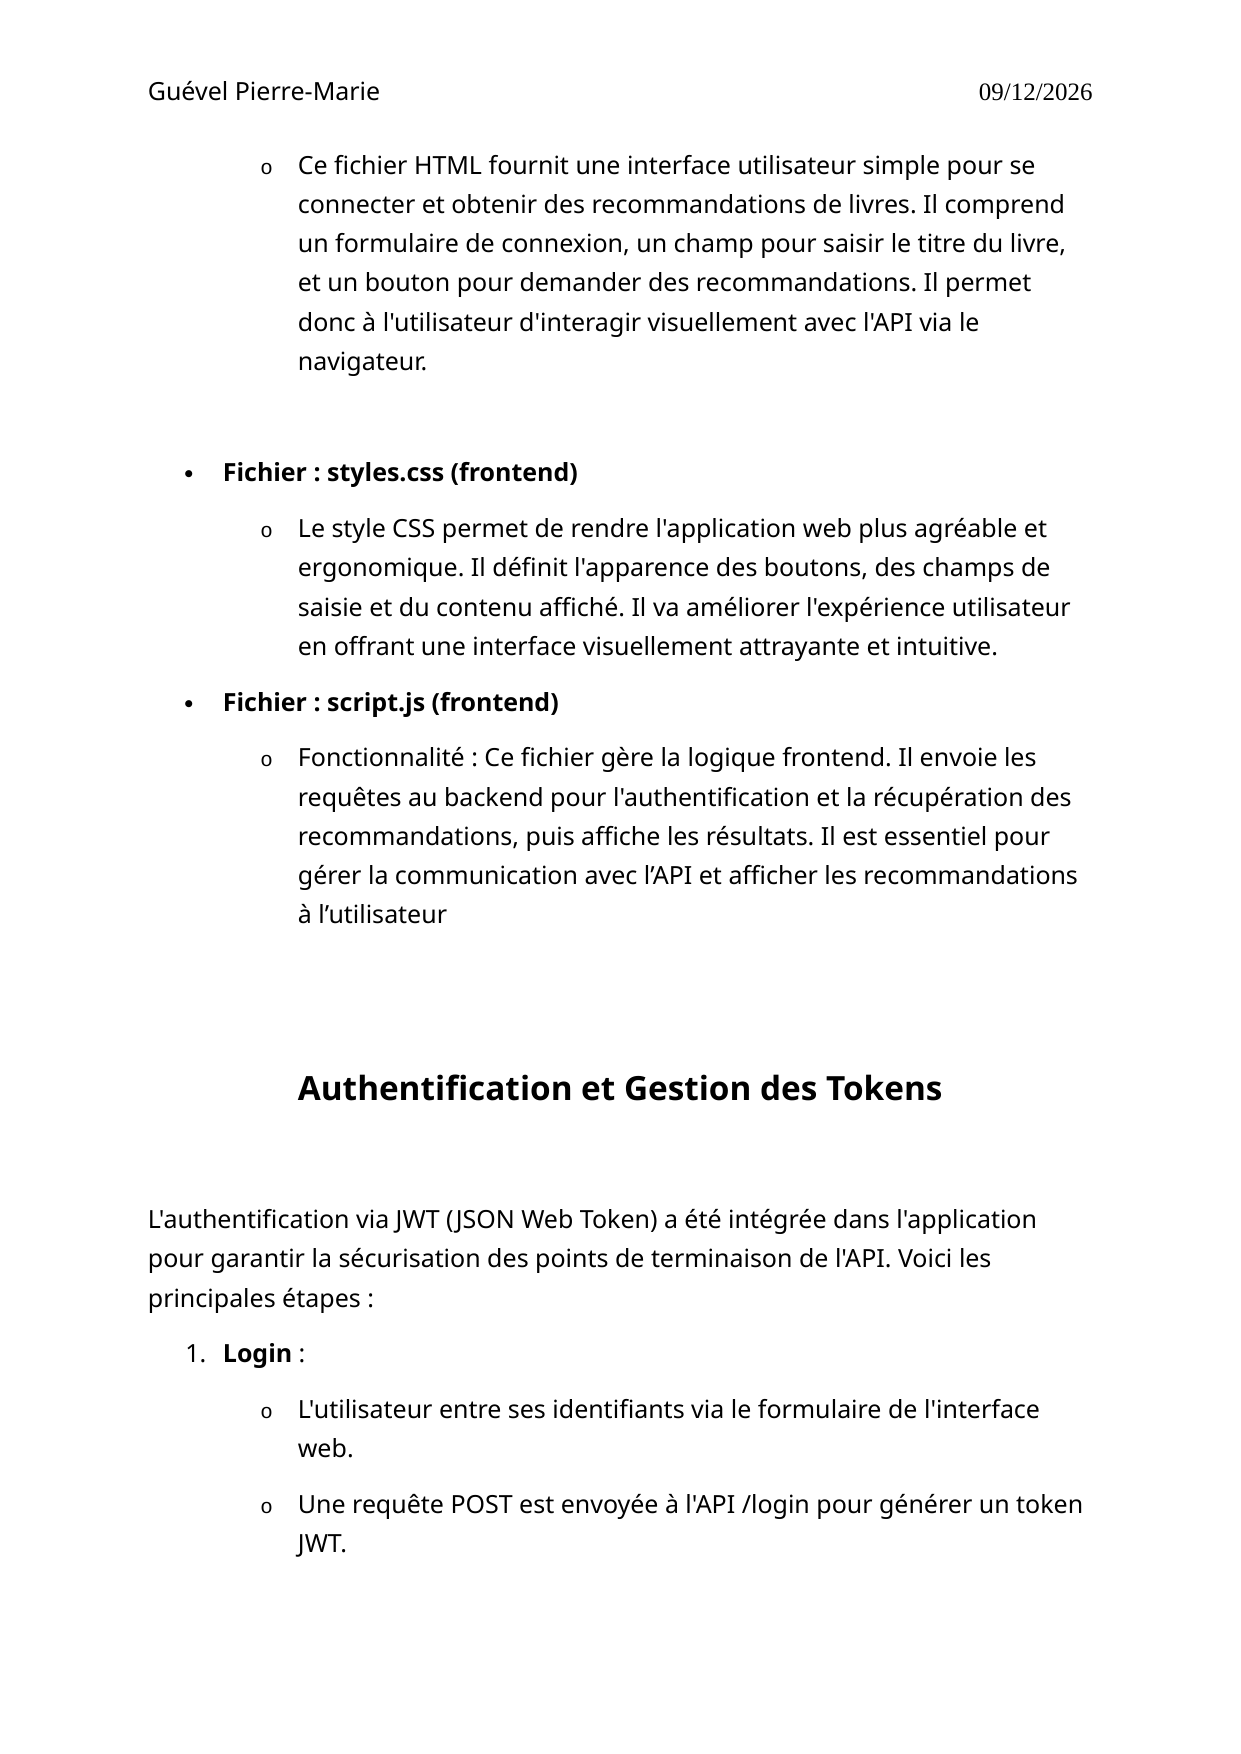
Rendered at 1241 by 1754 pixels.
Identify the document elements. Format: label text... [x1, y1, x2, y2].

list Une requête POST est envoyée à l'API /login pour générer un token JWT. [260, 1487, 1093, 1560]
list Ce fichier HTML fournit une interface utilisateur simple pour se connecter et obtenir des recommandations de livres. Il comprend un formulaire de connexion, un champ pour saisir le titre du livre, et un bouton pour demander des recommandations. Il permet donc à l'utilisateur d'interagir visuellement avec l'API via le navigateur. [260, 148, 1093, 377]
text Authentification et Gestion des Tokens [148, 1064, 1093, 1110]
list Fichier : styles.css (frontend) [185, 455, 1093, 489]
list Fichier : script.js (frontend) [185, 684, 1093, 718]
list Login : [185, 1336, 1093, 1370]
list Le style CSS permet de rendre l'application web plus agréable et ergonomique. Il définit l'apparence des boutons, des champs de saisie et du contenu affiché. Il va améliorer l'expérience utilisateur en offrant une interface visuellement attrayante et intuitive. [260, 511, 1093, 662]
list L'utilisateur entre ses identifiants via le formulaire de l'interface web. [260, 1392, 1093, 1465]
text L'authentification via JWT (JSON Web Token) a été intégrée dans l'application pour garantir la sécurisation des points de terminaison de l'API. Voici les principales étapes : [148, 1202, 1093, 1314]
list Fonctionnalité : Ce fichier gère la logique frontend. Il envoie les requêtes au backend pour l'authentification et la récupération des recommandations, puis affiche les résultats. Il est essentiel pour gérer la communication avec l’API et afficher les recommandations à l’utilisateur [260, 740, 1093, 931]
